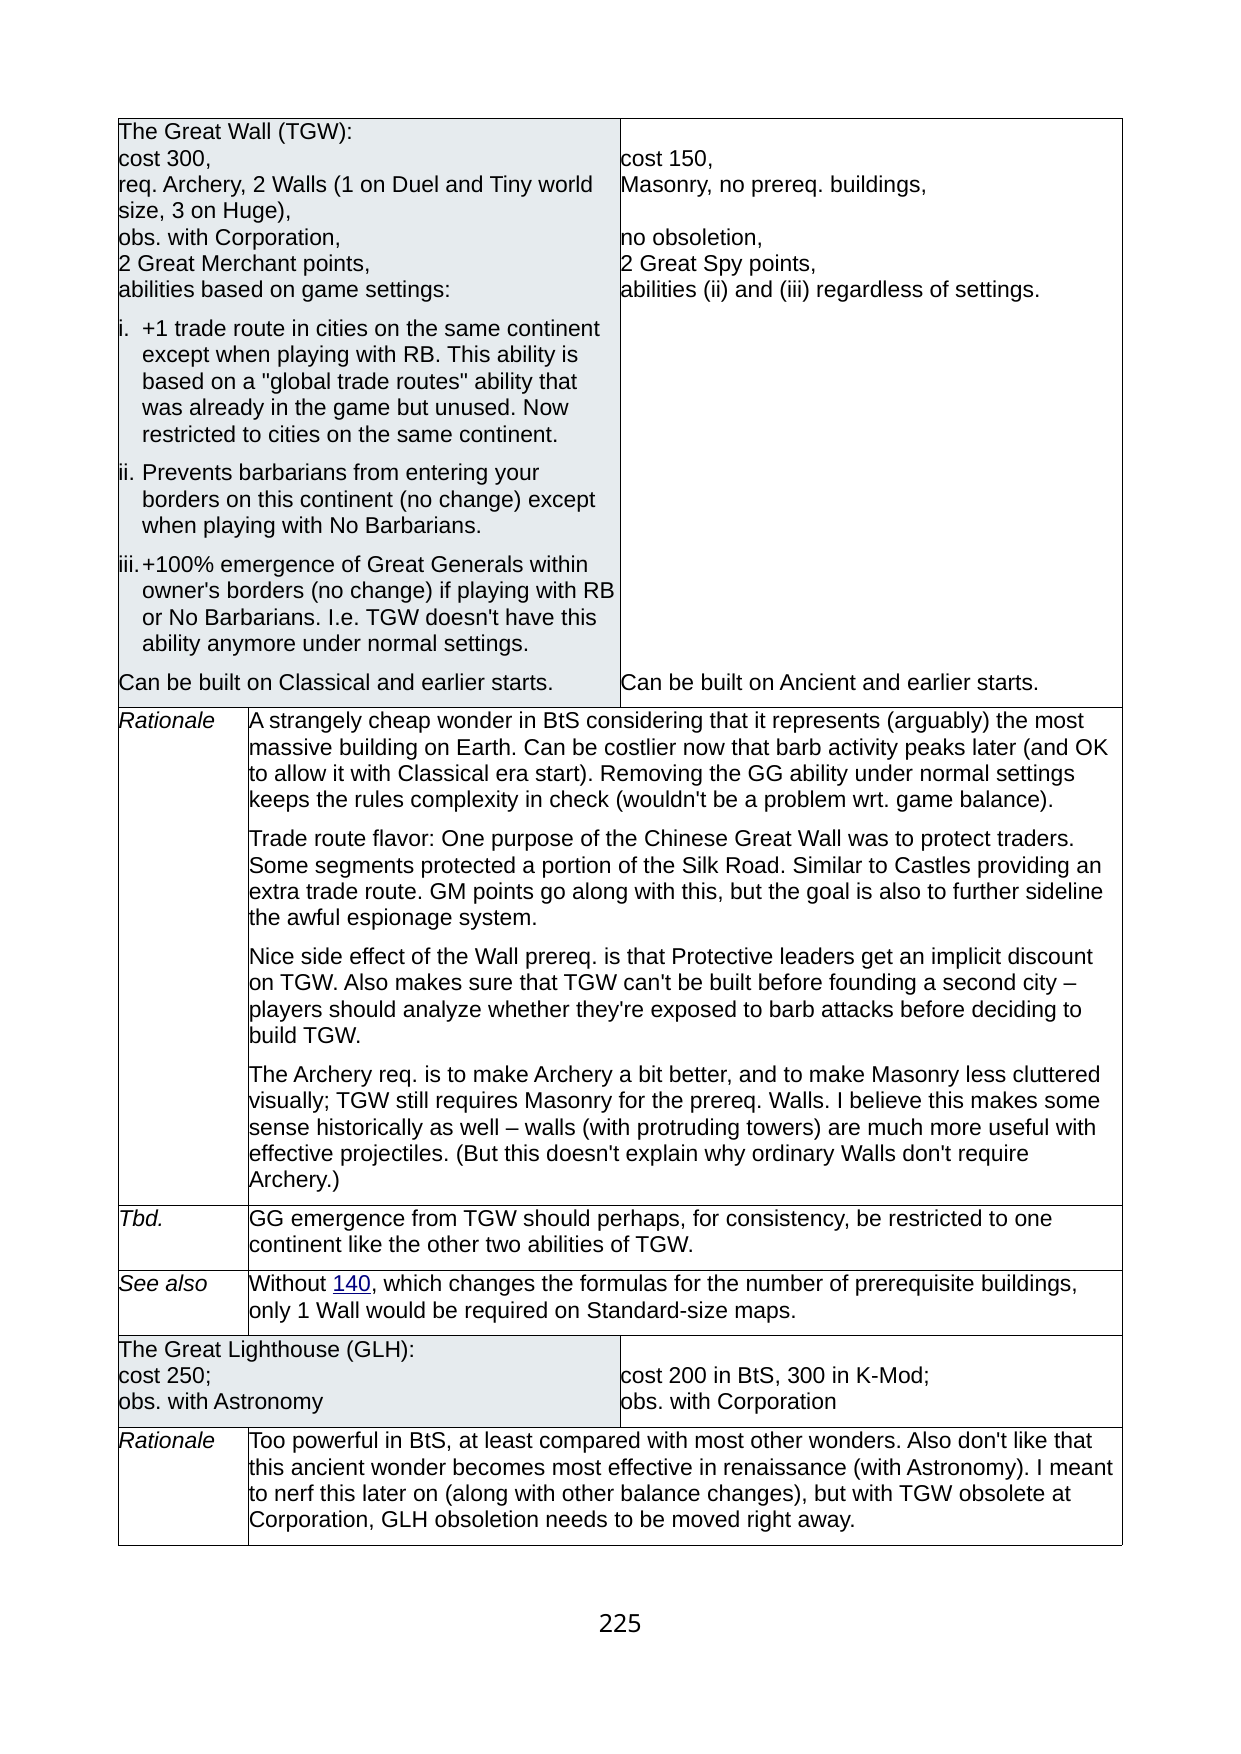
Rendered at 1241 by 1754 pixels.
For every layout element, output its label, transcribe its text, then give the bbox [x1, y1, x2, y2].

table_cell Tbd. [119, 1206, 248, 1270]
table_cell Without 140, which changes the formulas for the number of prerequisite buildings, only 1 Wall would be required on Standard-size maps. [249, 1271, 1122, 1335]
table_cell The Great Wall (TGW): cost 300, req. Archery, 2 Walls (1 on Duel and Tiny world size, 3 on Huge), obs. with Corporation, 2 Great Merchant points, abilities based on game settings: +1 trade route in cities on the same continent except when playing with RB. This ability is based on a "global trade routes" ability that was already in the game but unused. Now restricted to cities on the same continent. Prevents barbarians from entering your borders on this continent (no change) except when playing with No Barbarians. +100% emergence of Great Generals within owner's borders (no change) if playing with RB or No Barbarians. I.e. TGW doesn't have this ability anymore under normal settings. Can be built on Classical and earlier starts. [119, 119, 620, 707]
table_cell The Great Lighthouse (GLH): cost 250; obs. with Astronomy [119, 1336, 620, 1427]
table_cell Too powerful in BtS, at least compared with most other wonders. Also don't like that this ancient wonder becomes most effective in renaissance (with Astronomy). I meant to nerf this later on (along with other balance changes), but with TGW obsolete at Corporation, GLH obsoletion needs to be moved right away. [249, 1428, 1122, 1545]
table_cell A strangely cheap wonder in BtS considering that it represents (arguably) the most massive building on Earth. Can be costlier now that barb activity peaks later (and OK to allow it with Classical era start). Removing the GG ability under normal settings keeps the rules complexity in check (wouldn't be a problem wrt. game balance). Trade route flavor: One purpose of the Chinese Great Wall was to protect traders. Some segments protected a portion of the Silk Road. Similar to Castles providing an extra trade route. GM points go along with this, but the goal is also to further sideline the awful espionage system. Nice side effect of the Wall prereq. is that Protective leaders get an implicit discount on TGW. Also makes sure that TGW can't be built before founding a second city – players should analyze whether they're exposed to barb attacks before deciding to build TGW. The Archery req. is to make Archery a bit better, and to make Masonry less cluttered visually; TGW still requires Masonry for the prereq. Walls. I believe this makes some sense historically as well – walls (with protruding towers) are much more useful with effective projectiles. (But this doesn't explain why ordinary Walls don't require Archery.) [249, 708, 1122, 1205]
table_cell cost 150, Masonry, no prereq. buildings, no obsoletion, 2 Great Spy points, abilities (ii) and (iii) regardless of settings. Can be built on Ancient and earlier starts. [621, 119, 1122, 707]
table_cell cost 200 in BtS, 300 in K-Mod; obs. with Corporation [621, 1336, 1122, 1427]
table_cell GG emergence from TGW should perhaps, for consistency, be restricted to one continent like the other two abilities of TGW. [249, 1206, 1122, 1270]
table_cell See also [119, 1271, 248, 1335]
table_cell Rationale [119, 708, 248, 1205]
table_cell Rationale [119, 1428, 248, 1545]
